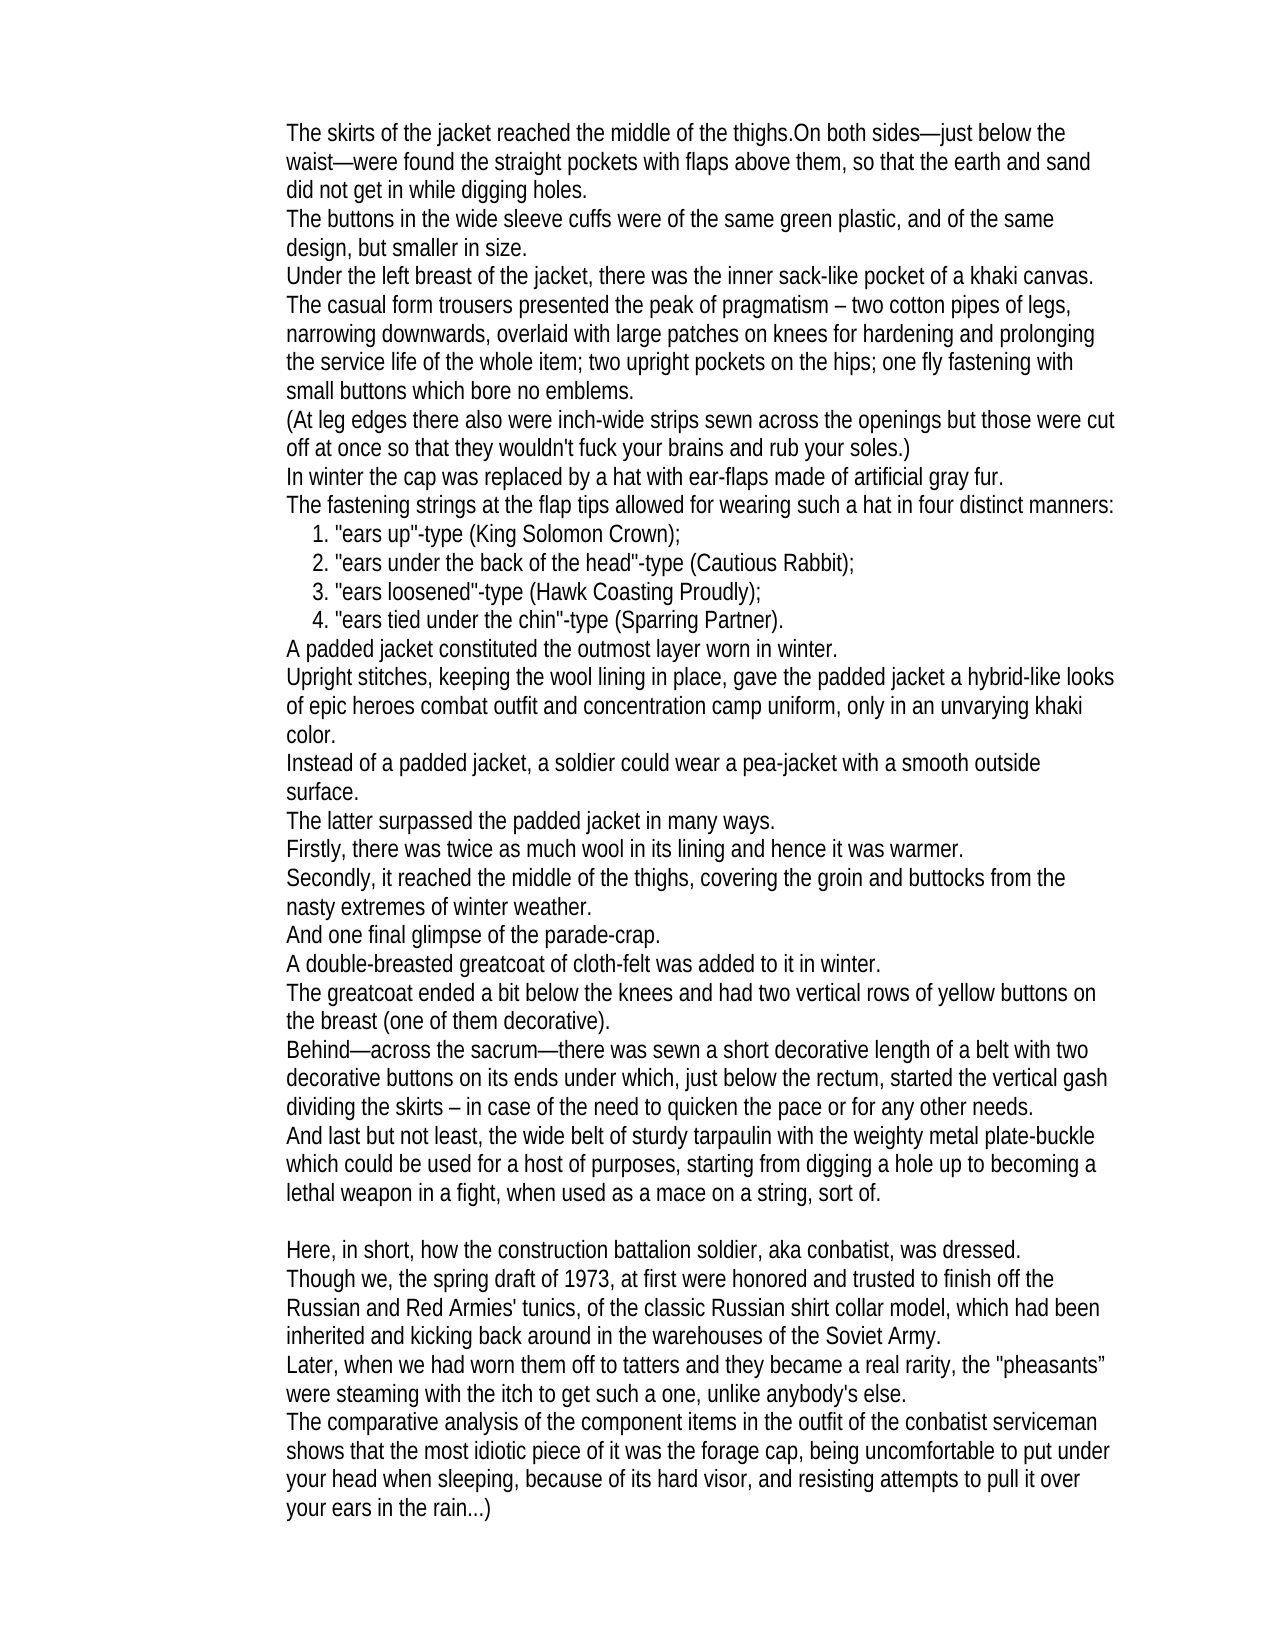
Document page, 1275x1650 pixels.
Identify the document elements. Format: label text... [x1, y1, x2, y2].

list Instead of a padded jacket, a soldier could wear a pea-jacket with a smooth outside surface. [286, 748, 1118, 806]
list In winter the cap was replaced by a hat with ear-flaps made of artificial gray fur. [286, 462, 1118, 491]
list 4. "ears tied under the chin"-type (Sparring Partner). [286, 605, 1118, 634]
list The comparative analysis of the component items in the outfit of the conbatist serviceman shows that the most idiotic piece of it was the forage cap, being uncomfortable to put under your head when sleeping, because of its hard visor, and resisting attempts to pull it over your ears in the rain...) [286, 1407, 1118, 1522]
list 2. "ears under the back of the head"-type (Cautious Rabbit); [286, 548, 1118, 576]
list A double-breasted greatcoat of cloth-felt was added to it in winter. [286, 949, 1118, 977]
list Firstly, there was twice as much wool in its lining and hence it was warmer. [286, 834, 1118, 863]
list Secondly, it reached the middle of the thighs, covering the groin and buttocks from the nasty extremes of winter weather. [286, 863, 1118, 920]
list The casual form trousers presented the peak of pragmatism – two cotton pipes of legs, narrowing downwards, overlaid with large patches on knees for hardening and prolonging the service life of the whole item; two upright pockets on the hips; one fly fastening with small buttons which bore no emblems. [286, 290, 1118, 404]
list The buttons in the wide sleeve cuffs were of the same green plastic, and of the same design, but smaller in size. [286, 204, 1118, 261]
list The latter surpassed the padded jacket in many ways. [286, 806, 1118, 834]
list The greatcoat ended a bit below the knees and had two vertical rows of yellow buttons on the breast (one of them decorative). [286, 977, 1118, 1035]
list Though we, the spring draft of 1973, at first were honored and trusted to finish off the Russian and Red Armies' tunics, of the classic Russian shirt collar model, which had been inherited and kicking back around in the warehouses of the Soviet Army. [286, 1264, 1118, 1350]
list 3. "ears loosened"-type (Hawk Coasting Proudly); [286, 576, 1118, 605]
list And last but not least, the wide belt of sturdy tarpaulin with the weighty metal plate-buckle which could be used for a host of purposes, starting from digging a hole up to becoming a lethal weapon in a fight, when used as a mace on a string, sort of. [286, 1121, 1118, 1207]
list 1. "ears up"-type (King Solomon Crown); [286, 519, 1118, 548]
list And one final glimpse of the parade-crap. [286, 920, 1118, 949]
list Later, when we had worn them off to tatters and they became a real rarity, the "pheasants” were steaming with the itch to get such a one, unlike anybody's else. [286, 1350, 1118, 1407]
list Here, in short, how the construction battalion soldier, aka conbatist, was dressed. [286, 1235, 1118, 1264]
list The fastening strings at the flap tips allowed for wearing such a hat in four distinct manners: [286, 491, 1118, 519]
list Behind—across the sacrum—there was sewn a short decorative length of a belt with two decorative buttons on its ends under which, just below the rectum, started the vertical gash dividing the skirts – in case of the need to quicken the pace or for any other needs. [286, 1035, 1118, 1121]
list The skirts of the jacket reached the middle of the thighs.On both sides—just below the waist—were found the straight pockets with flaps above them, so that the earth and sand did not get in while digging holes. [286, 118, 1118, 204]
list Under the left breast of the jacket, there was the inner sack-like pocket of a khaki canvas. [286, 261, 1118, 290]
list Upright stitches, keeping the wool lining in place, gave the padded jacket a hybrid-like looks of epic heroes combat outfit and concentration camp uniform, only in an unvarying khaki color. [286, 662, 1118, 748]
list (At leg edges there also were inch-wide strips sewn across the openings but those were cut off at once so that they wouldn't fuck your brains and rub your soles.) [286, 404, 1118, 462]
list A padded jacket constituted the outmost layer worn in winter. [286, 634, 1118, 662]
